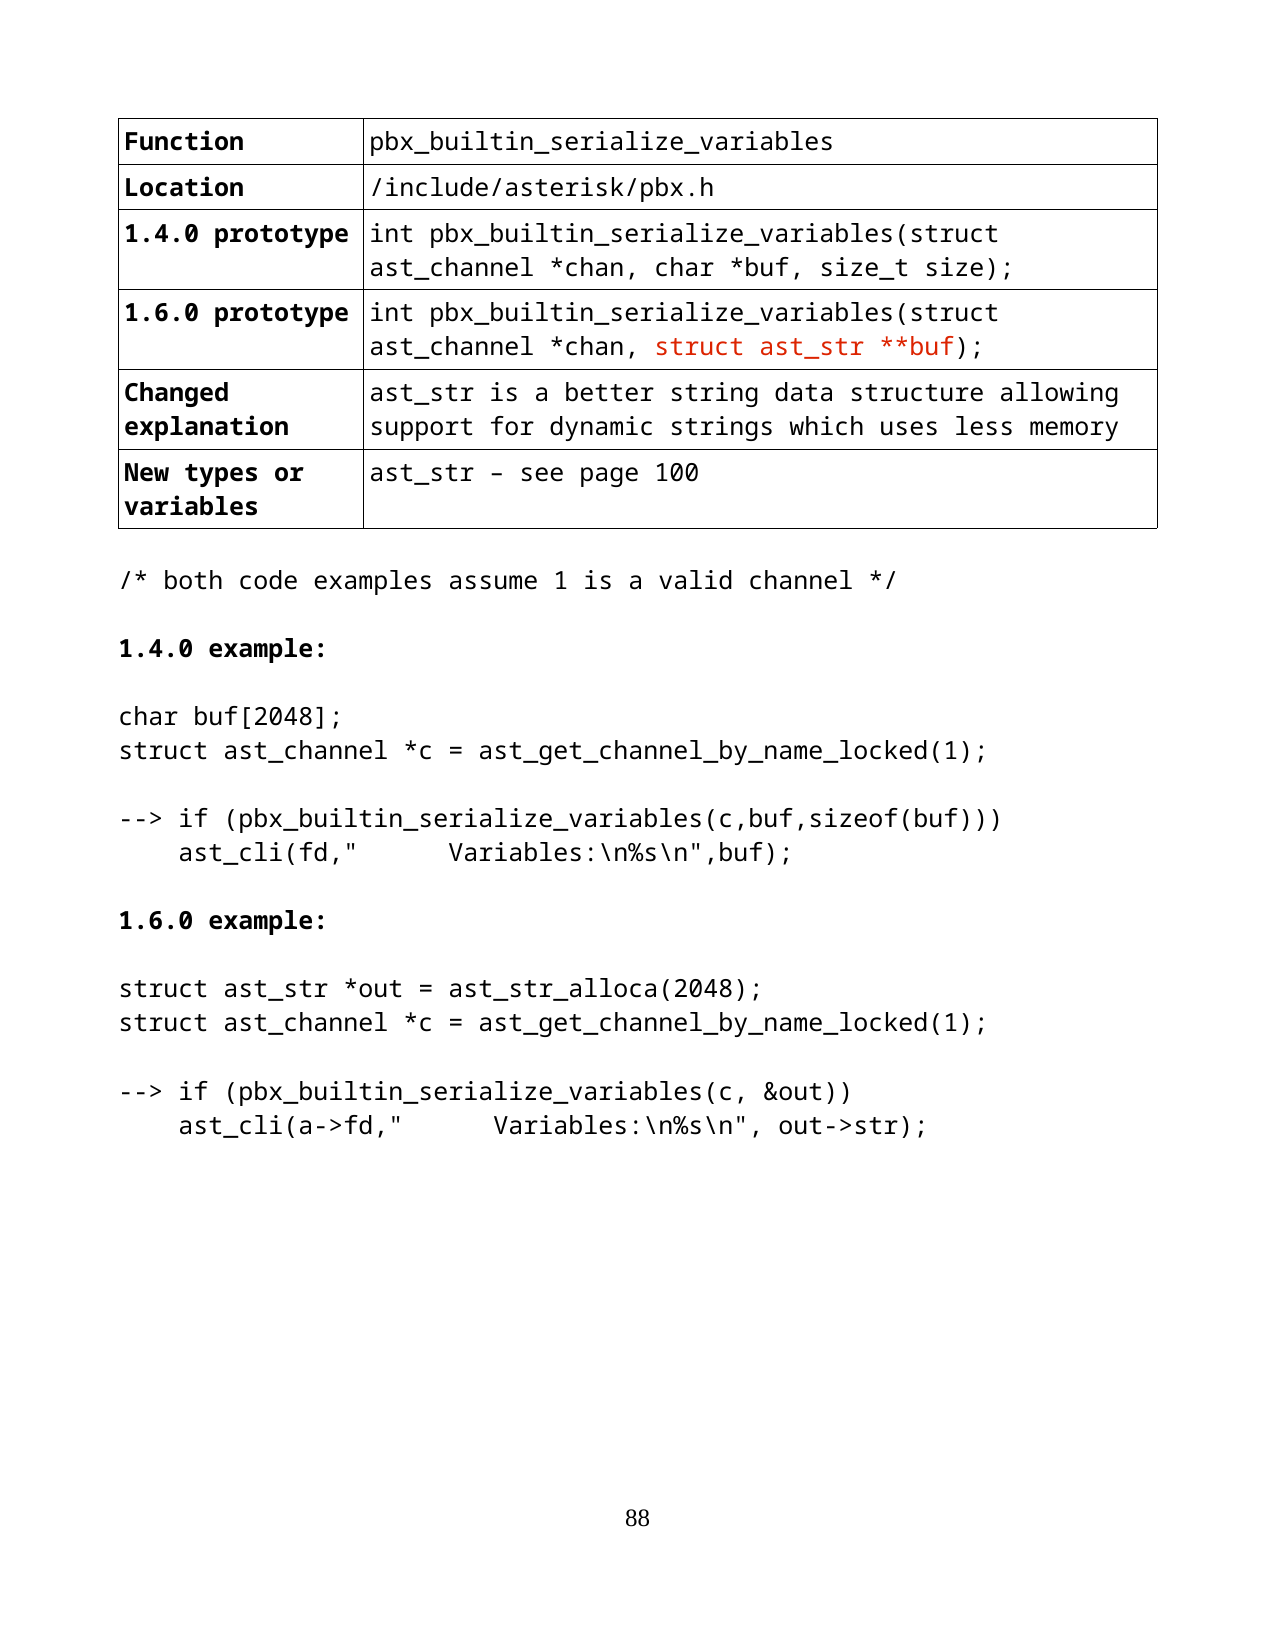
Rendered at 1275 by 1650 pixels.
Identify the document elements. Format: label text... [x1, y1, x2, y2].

table_header pbx_builtin_serialize_variables [364, 119, 1157, 164]
text ast_cli(fd," Variables:\n%s\n",buf); [118, 835, 1157, 869]
text /* both code examples assume 1 is a valid channel */ [118, 562, 1157, 596]
table_cell Location [119, 165, 363, 209]
text --> if (pbx_builtin_serialize_variables(c,buf,sizeof(buf))) [118, 801, 1157, 835]
table_cell 1.6.0 prototype [119, 290, 363, 369]
text ast_cli(a->fd," Variables:\n%s\n", out->str); [118, 1107, 1157, 1141]
table_cell Changed explanation [119, 370, 363, 448]
table_header Function [119, 119, 363, 164]
table_cell int pbx_builtin_serialize_variables(struct ast_channel *chan, char *buf, size_t size); [364, 210, 1157, 289]
text 1.4.0 example: [118, 630, 1157, 664]
text --> if (pbx_builtin_serialize_variables(c, &out)) [118, 1073, 1157, 1107]
text struct ast_channel *c = ast_get_channel_by_name_locked(1); [118, 1005, 1157, 1039]
text struct ast_str *out = ast_str_alloca(2048); [118, 971, 1157, 1005]
table_cell /include/asterisk/pbx.h [364, 165, 1157, 209]
table_cell 1.4.0 prototype [119, 210, 363, 289]
text 1.6.0 example: [118, 903, 1157, 937]
text struct ast_channel *c = ast_get_channel_by_name_locked(1); [118, 733, 1157, 767]
table_cell ast_str – see page 71 [364, 450, 1157, 528]
table_cell New types or variables [119, 450, 363, 528]
text char buf[2048]; [118, 698, 1157, 733]
table_cell ast_str is a better string data structure allowing support for dynamic strings which uses less memory [364, 370, 1157, 448]
table_cell int pbx_builtin_serialize_variables(struct ast_channel *chan, struct ast_str **buf); [364, 290, 1157, 369]
